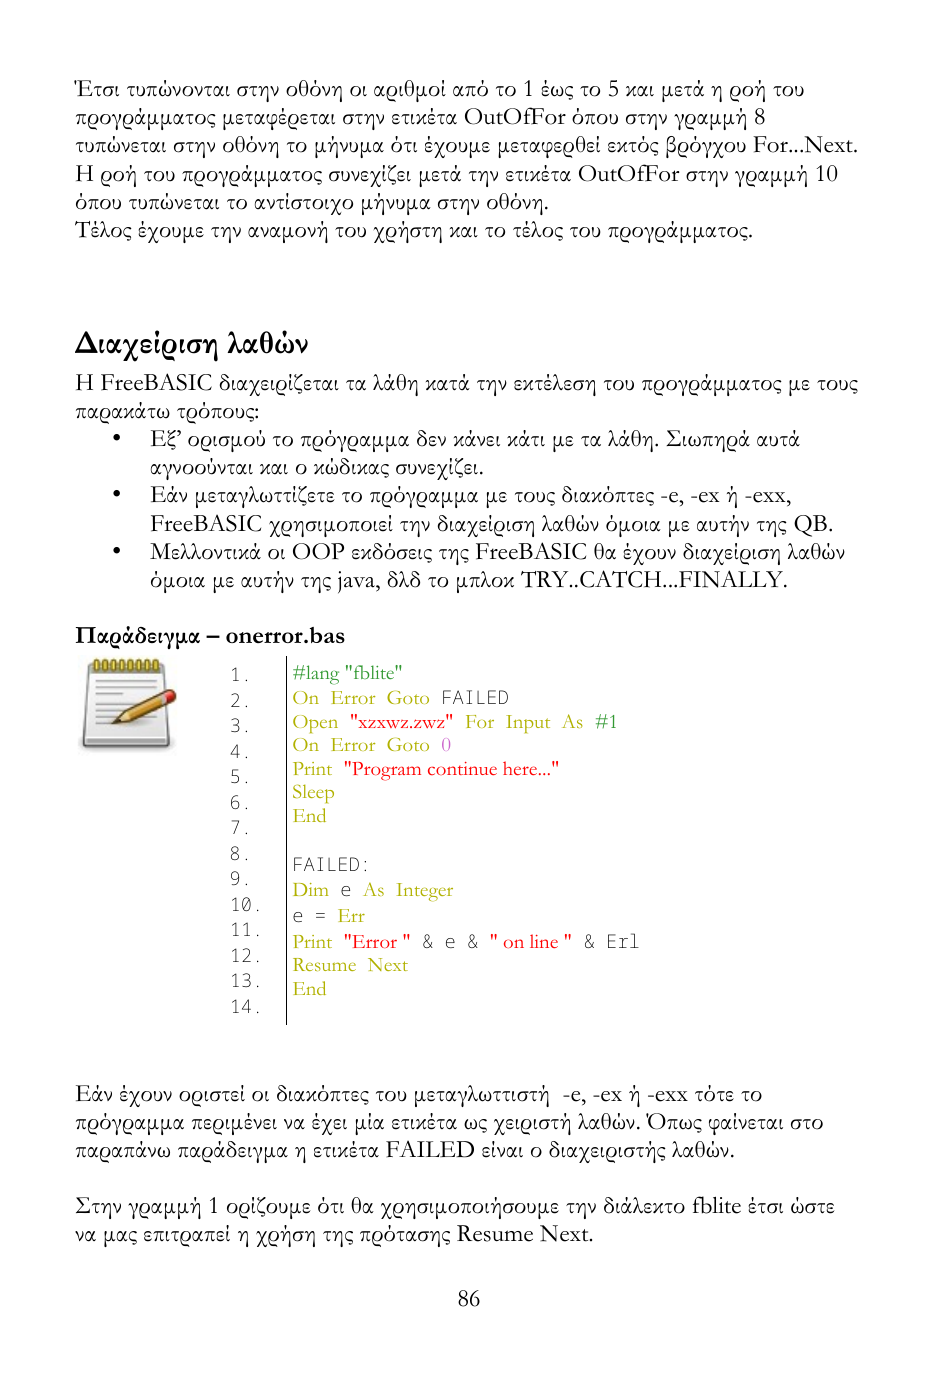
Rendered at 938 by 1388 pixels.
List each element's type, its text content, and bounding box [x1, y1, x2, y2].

table_header [186, 656, 286, 1024]
table_header [180, 650, 863, 1051]
list Μελλοντικά οι OOP εκδόσεις της FreeBASIC θα έχουν διαχείριση λαθών όμοια με αυτήν της java, δλδ το μπλοκ TRY..CATCH...FINALLY. [112, 537, 862, 594]
text Τέλος έχουμε την αναμονή του χρήστη και το τέλος του προγράμματος. [75, 216, 862, 244]
list Εξ’ ορισμού το πρόγραμμα δεν κάνει κάτι με τα λάθη. Σιωπηρά αυτά αγνοούνται και ο κώδικας συνεχίζει. [112, 425, 862, 481]
text Έτσι τυπώνονται στην οθόνη οι αριθμοί από το 1 έως το 5 και μετά η ροή του προγράμματος μεταφέρεται στην ετικέτα OutOfFor όπου στην γραμμή 8 τυπώνεται στην οθόνη το μήνυμα ότι έχουμε μεταφερθεί εκτός βρόγχου For...Next. [75, 75, 862, 159]
table_header #lang "fblite" On Error Goto FAILED Open "xzxwz.zwz" For Input As #1 On Error Goto 0 Print "Program continue here..." Sleep End FAILED: Dim e As Integer e = Err Print "Error " & e & " on line " & Erl Resume Next End [287, 656, 857, 1024]
text Εάν έχουν οριστεί οι διακόπτες του μεταγλωττιστή -e, -ex ή -exx τότε το πρόγραμμα περιμένει να έχει μία ετικέτα ως χειριστή λαθών. Όπως φαίνεται στο παραπάνω παράδειγμα η ετικέτα FAILED είναι ο διαχειριστής λαθών. [75, 1079, 862, 1164]
table_header [75, 650, 180, 1051]
text Η FreeBASIC διαχειρίζεται τα λάθη κατά την εκτέλεση του προγράμματος με τους παρακάτω τρόπους: [75, 369, 862, 425]
text Παράδειγμα – onerror.bas [75, 622, 862, 650]
picture [77, 655, 178, 756]
text Στην γραμμή 1 ορίζουμε ότι θα χρησιμοποιήσουμε την διάλεκτο fblite έτσι ώστε να μας επιτραπεί η χρήση της πρότασης Resume Next. [75, 1192, 862, 1248]
text H ροή του προγράμματος συνεχίζει μετά την ετικέτα OutOfFor στην γραμμή 10 όπου τυπώνεται το αντίστοιχο μήνυμα στην οθόνη. [75, 159, 862, 216]
subtitle Διαχείριση λαθών [75, 325, 862, 362]
list Εάν μεταγλωττίζετε το πρόγραμμα με τους διακόπτες -e, -ex ή -exx, FreeBASIC χρησιμοποιεί την διαχείριση λαθών όμοια με αυτήν της QB. [112, 481, 862, 537]
